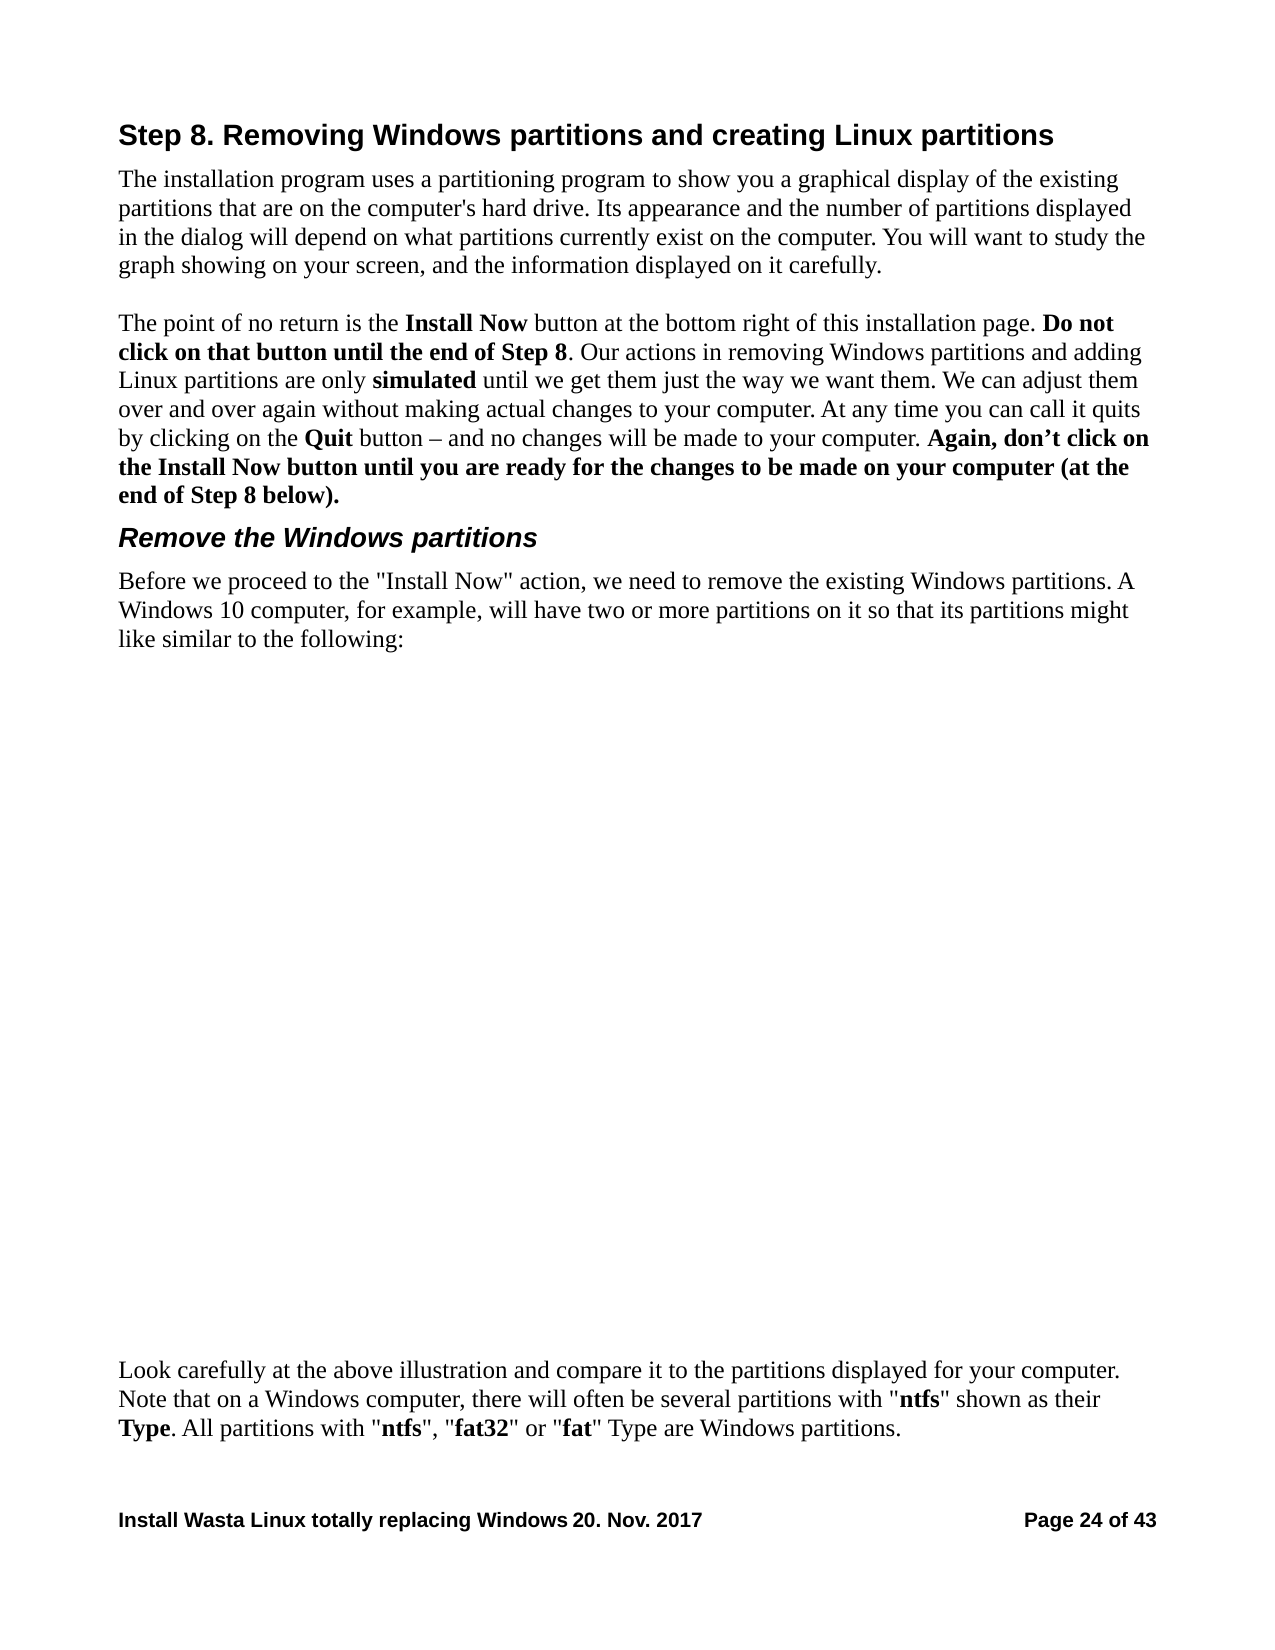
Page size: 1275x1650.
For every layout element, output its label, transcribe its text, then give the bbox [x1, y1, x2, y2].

text The installation program uses a partitioning program to show you a graphical display of the existing partitions that are on the computer's hard drive. Its appearance and the number of partitions displayed in the dialog will depend on what partitions currently exist on the computer. You will want to study the graph showing on your screen, and the information displayed on it carefully. [118, 164, 1157, 279]
text The point of no return is the Install Now button at the bottom right of this installation page. Do not click on that button until the end of Step 8. Our actions in removing Windows partitions and adding Linux partitions are only simulated until we get them just the way we want them. We can adjust them over and over again without making actual changes to your computer. At any time you can call it quits by clicking on the Quit button – and no changes will be made to your computer. Again, don’t click on the Install Now button until you are ready for the changes to be made on your computer (at the end of Step 8 below). [118, 308, 1157, 509]
subtitle Remove the Windows partitions [118, 522, 1157, 554]
text Look carefully at the above illustration and compare it to the partitions displayed for your computer. Note that on a Windows computer, there will often be several partitions with "ntfs" shown as their Type. All partitions with "ntfs", "fat32" or "fat" Type are Windows partitions. [118, 1355, 1157, 1441]
subtitle Step 8. Removing Windows partitions and creating Linux partitions [118, 118, 1157, 152]
text Before we proceed to the "Install Now" action, we need to remove the existing Windows partitions. A Windows 10 computer, for example, will have two or more partitions on it so that its partitions might like similar to the following: [118, 566, 1157, 652]
